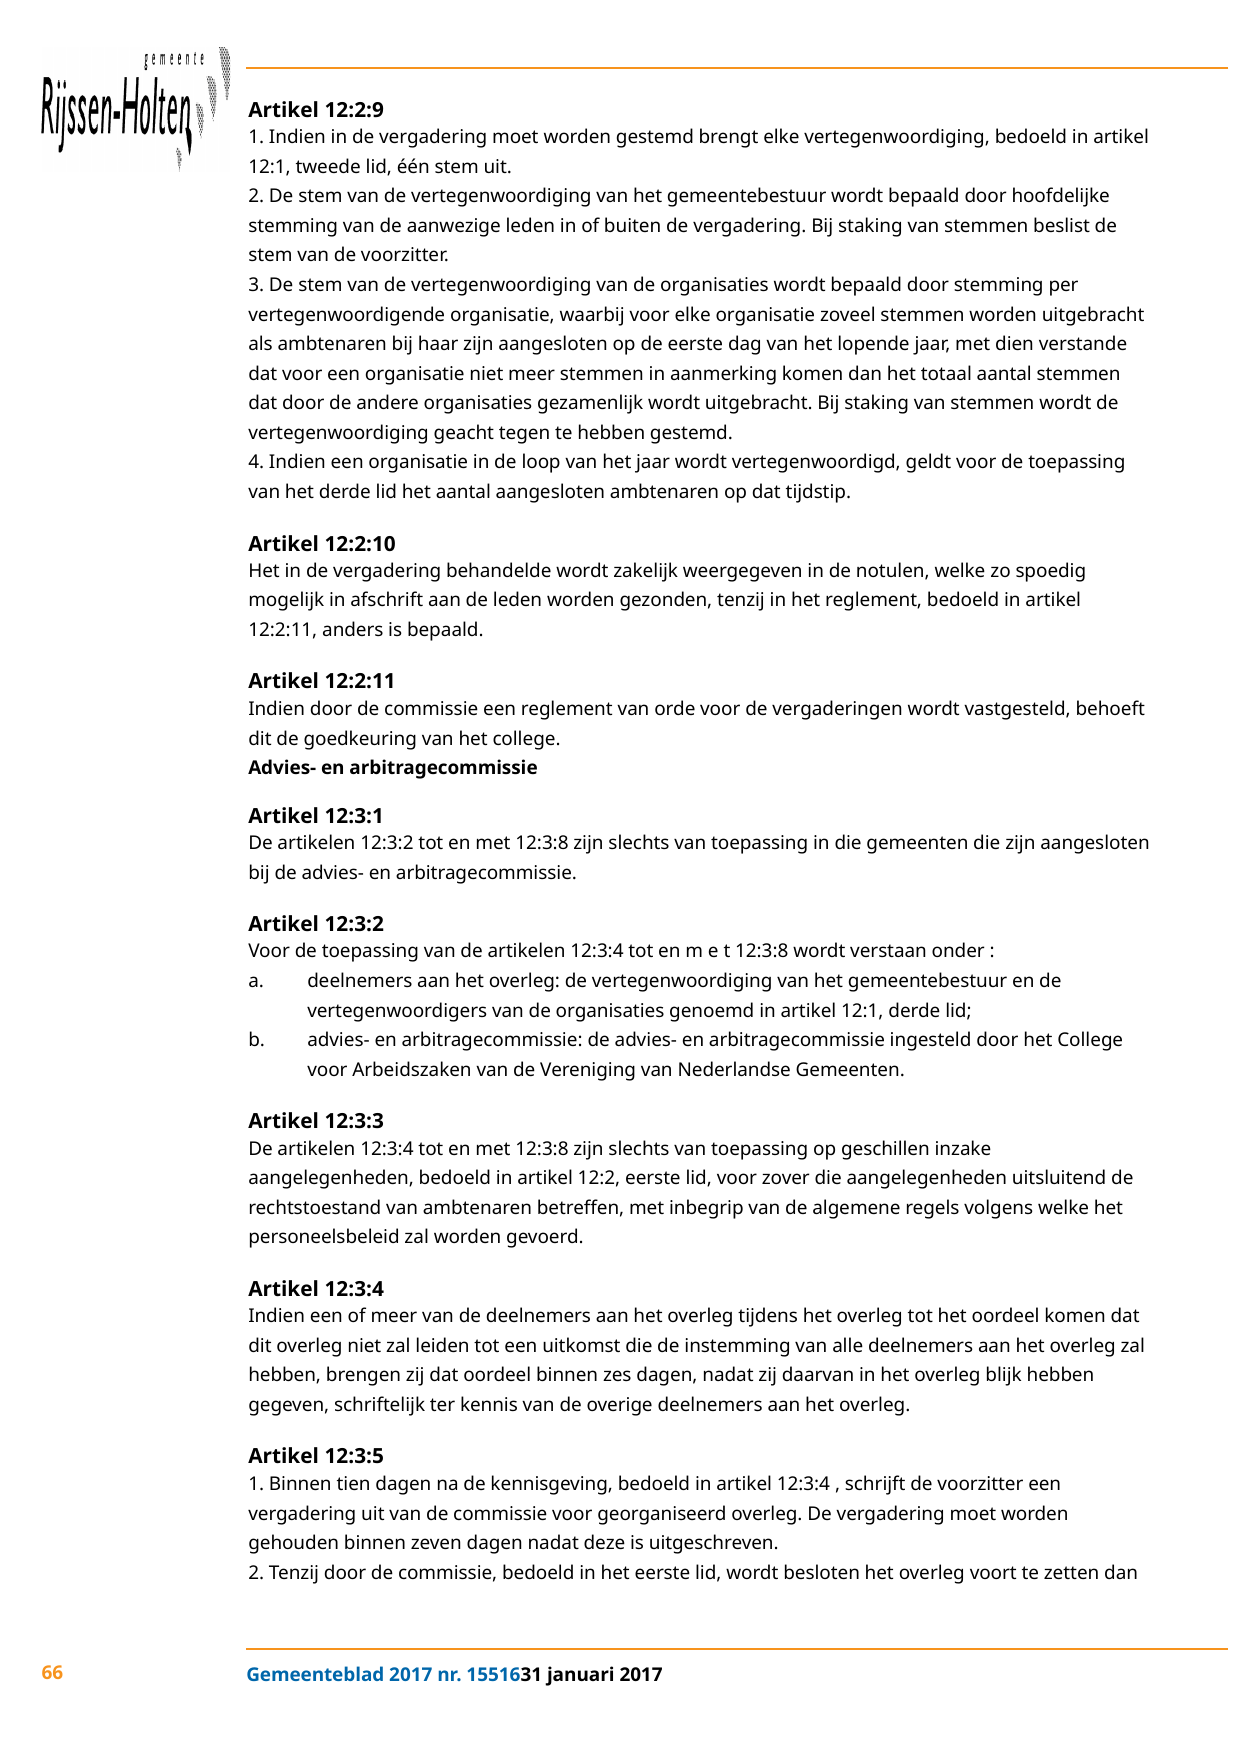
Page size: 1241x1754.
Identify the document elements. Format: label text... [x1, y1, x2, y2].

list deelnemers aan het overleg: de vertegenwoordiging van het gemeentebestuur en de vertegenwoordigers van de organisaties genoemd in artikel 12:1, derde lid; [248, 967, 1152, 1023]
text Artikel 12:2:9 [248, 95, 1152, 123]
text Het in de vergadering behandelde wordt zakelijk weergegeven in de notulen, welke zo spoedig mogelijk in afschrift aan de leden worden gezonden, tenzij in het reglement, bedoeld in artikel 12:2:11, anders is bepaald. [248, 557, 1152, 642]
text Voor de toepassing van de artikelen 12:3:4 tot en m e t 12:3:8 wordt verstaan onder : [248, 938, 1152, 963]
text Indien een of meer van de deelnemers aan het overleg tijdens het overleg tot het oordeel komen dat dit overleg niet zal leiden tot een uitkomst die de instemming van alle deelnemers aan het overleg zal hebben, brengen zij dat oordeel binnen zes dagen, nadat zij daarvan in het overleg blijk hebben gegeven, schriftelijk ter kennis van de overige deelnemers aan het overleg. [248, 1302, 1152, 1417]
text 2. Tenzij door de commissie, bedoeld in het eerste lid, wordt besloten het overleg voort te zetten dan [248, 1559, 1152, 1584]
text Artikel 12:3:2 [248, 909, 1152, 938]
text Artikel 12:3:1 [248, 801, 1152, 829]
text Advies- en arbitragecommissie [248, 754, 1152, 780]
list advies- en arbitragecommissie: de advies- en arbitragecommissie ingesteld door het College voor Arbeidszaken van de Vereniging van Nederlandse Gemeenten. [248, 1026, 1152, 1082]
text Artikel 12:3:3 [248, 1106, 1152, 1135]
text 4. Indien een organisatie in de loop van het jaar wordt vertegenwoordigd, geldt voor de toepassing van het derde lid het aantal aangesloten ambtenaren op dat tijdstip. [248, 449, 1152, 504]
text 3. De stem van de vertegenwoordiging van de organisaties wordt bepaald door stemming per vertegenwoordigende organisatie, waarbij voor elke organisatie zoveel stemmen worden uitgebracht als ambtenaren bij haar zijn aangesloten op de eerste dag van het lopende jaar, met dien verstande dat voor een organisatie niet meer stemmen in aanmerking komen dan het totaal aantal stemmen dat door de andere organisaties gezamenlijk wordt uitgebracht. Bij staking van stemmen wordt de vertegenwoordiging geacht tegen te hebben gestemd. [248, 271, 1152, 445]
text De artikelen 12:3:2 tot en met 12:3:8 zijn slechts van toepassing in die gemeenten die zijn aangesloten bij de advies- en arbitragecommissie. [248, 829, 1152, 884]
text Artikel 12:3:5 [248, 1442, 1152, 1470]
text Artikel 12:2:10 [248, 529, 1152, 557]
text 1. Indien in de vergadering moet worden gestemd brengt elke vertegenwoordiging, bedoeld in artikel 12:1, tweede lid, één stem uit. [248, 123, 1152, 178]
text De artikelen 12:3:4 tot en met 12:3:8 zijn slechts van toepassing op geschillen inzake aangelegenheden, bedoeld in artikel 12:2, eerste lid, voor zover die aangelegenheden uitsluitend de rechtstoestand van ambtenaren betreffen, met inbegrip van de algemene regels volgens welke het personeelsbeleid zal worden gevoerd. [248, 1135, 1152, 1249]
text Artikel 12:2:11 [248, 667, 1152, 695]
picture [41, 47, 231, 172]
text 1. Binnen tien dagen na de kennisgeving, bedoeld in artikel 12:3:4 , schrijft de voorzitter een vergadering uit van de commissie voor georganiseerd overleg. De vergadering moet worden gehouden binnen zeven dagen nadat deze is uitgeschreven. [248, 1470, 1152, 1555]
text Indien door de commissie een reglement van orde voor de vergaderingen wordt vastgesteld, behoeft dit de goedkeuring van het college. [248, 695, 1152, 750]
text 2. De stem van de vertegenwoordiging van het gemeentebestuur wordt bepaald door hoofdelijke stemming van de aanwezige leden in of buiten de vergadering. Bij staking van stemmen beslist de stem van de voorzitter. [248, 182, 1152, 267]
text Artikel 12:3:4 [248, 1274, 1152, 1302]
